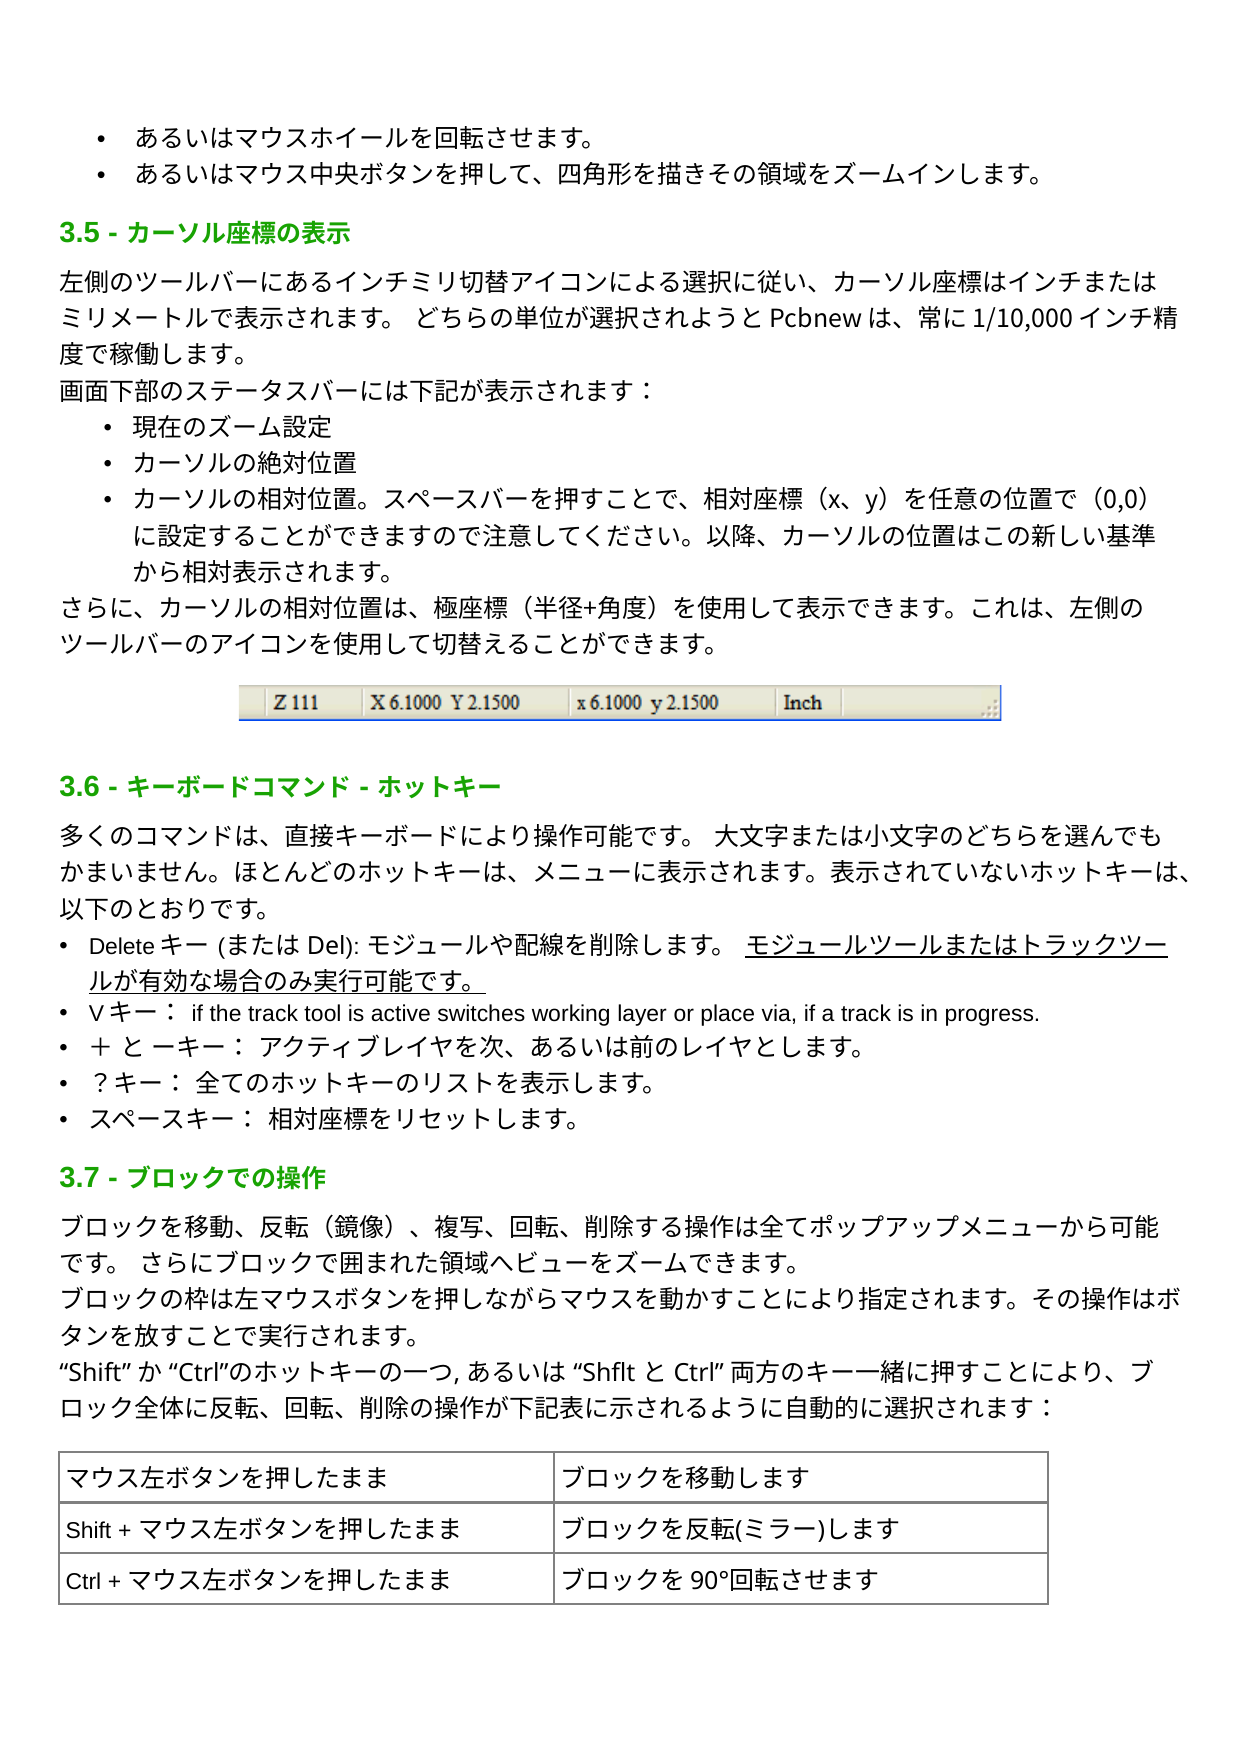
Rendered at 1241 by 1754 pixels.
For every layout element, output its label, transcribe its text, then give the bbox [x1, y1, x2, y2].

text 画面下部のステータスバーには下記が表示されます： [59, 371, 1181, 407]
text 左側のツールバーにあるインチミリ切替アイコンによる選択に従い、カーソル座標はインチまたはミリメートルで表示されます。 どちらの単位が選択されようとPcbnewは、常に1/10,000インチ精度で稼働します。 [59, 262, 1181, 371]
subtitle ブロックでの操作 [59, 1159, 1181, 1195]
list 現在のズーム設定 [103, 407, 1181, 443]
subtitle カーソル座標の表示 [59, 214, 1181, 250]
list Deleteキー (または Del): モジュールや配線を削除します。 モジュールツールまたはトラックツールが有効な場合のみ実行可能です。 [59, 925, 1181, 998]
list カーソルの相対位置。スペースバーを押すことで、相対座標（x、y）を任意の位置で（0,0）に設定することができますので注意してください。以降、カーソルの位置はこの新しい基準から相対表示されます。 [103, 480, 1181, 588]
table_cell ブロックを90°回転させます [555, 1554, 1047, 1603]
table_cell Ctrl + マウス左ボタンを押したまま [60, 1554, 553, 1603]
list あるいはマウスホイールを回転させます。 [97, 118, 1181, 154]
table_cell Shift + マウス左ボタンを押したまま [60, 1504, 553, 1552]
table_cell ブロックを反転(ミラー)します [555, 1504, 1047, 1552]
picture [238, 685, 1002, 721]
table_header マウス左ボタンを押したまま [60, 1453, 553, 1501]
text ブロックの枠は左マウスボタンを押しながらマウスを動かすことにより指定されます。その操作はボタンを放すことで実行されます。 [59, 1280, 1181, 1352]
table_header ブロックを移動します [555, 1453, 1047, 1501]
list あるいはマウス中央ボタンを押して、四角形を描きその領域をズームインします。 [97, 154, 1181, 191]
text 多くのコマンドは、直接キーボードにより操作可能です。 大文字または小文字のどちらを選んでもかまいません。ほとんどのホットキーは、メニューに表示されます。表示されていないホットキーは、以下のとおりです。 [59, 817, 1181, 925]
text “Shift” か “Ctrl”のホットキーの一つ, あるいは “Shflt と Ctrl” 両方のキー一緒に押すことにより、ブロック全体に反転、回転、削除の操作が下記表に示されるように自動的に選択されます： [59, 1352, 1181, 1425]
subtitle キーボードコマンド - ホットキー [59, 768, 1181, 804]
text ブロックを移動、反転（鏡像）、複写、回転、削除する操作は全てポップアップメニューから可能です。 さらにブロックで囲まれた領域へビューをズームできます。 [59, 1207, 1181, 1280]
list カーソルの絶対位置 [103, 443, 1181, 480]
text さらに、カーソルの相対位置は、極座標（半径+角度）を使用して表示できます。これは、左側のツールバーのアイコンを使用して切替えることができます。 [59, 588, 1181, 661]
list ？キー： 全てのホットキーのリストを表示します。 [59, 1063, 1181, 1099]
list スペースキー： 相対座標をリセットします。 [59, 1099, 1181, 1136]
list ＋ と ーキー： アクティブレイヤを次、あるいは前のレイヤとします。 [59, 1027, 1181, 1063]
list Vキー： if the track tool is active switches working layer or place via, if a track is in progress. [59, 998, 1181, 1027]
